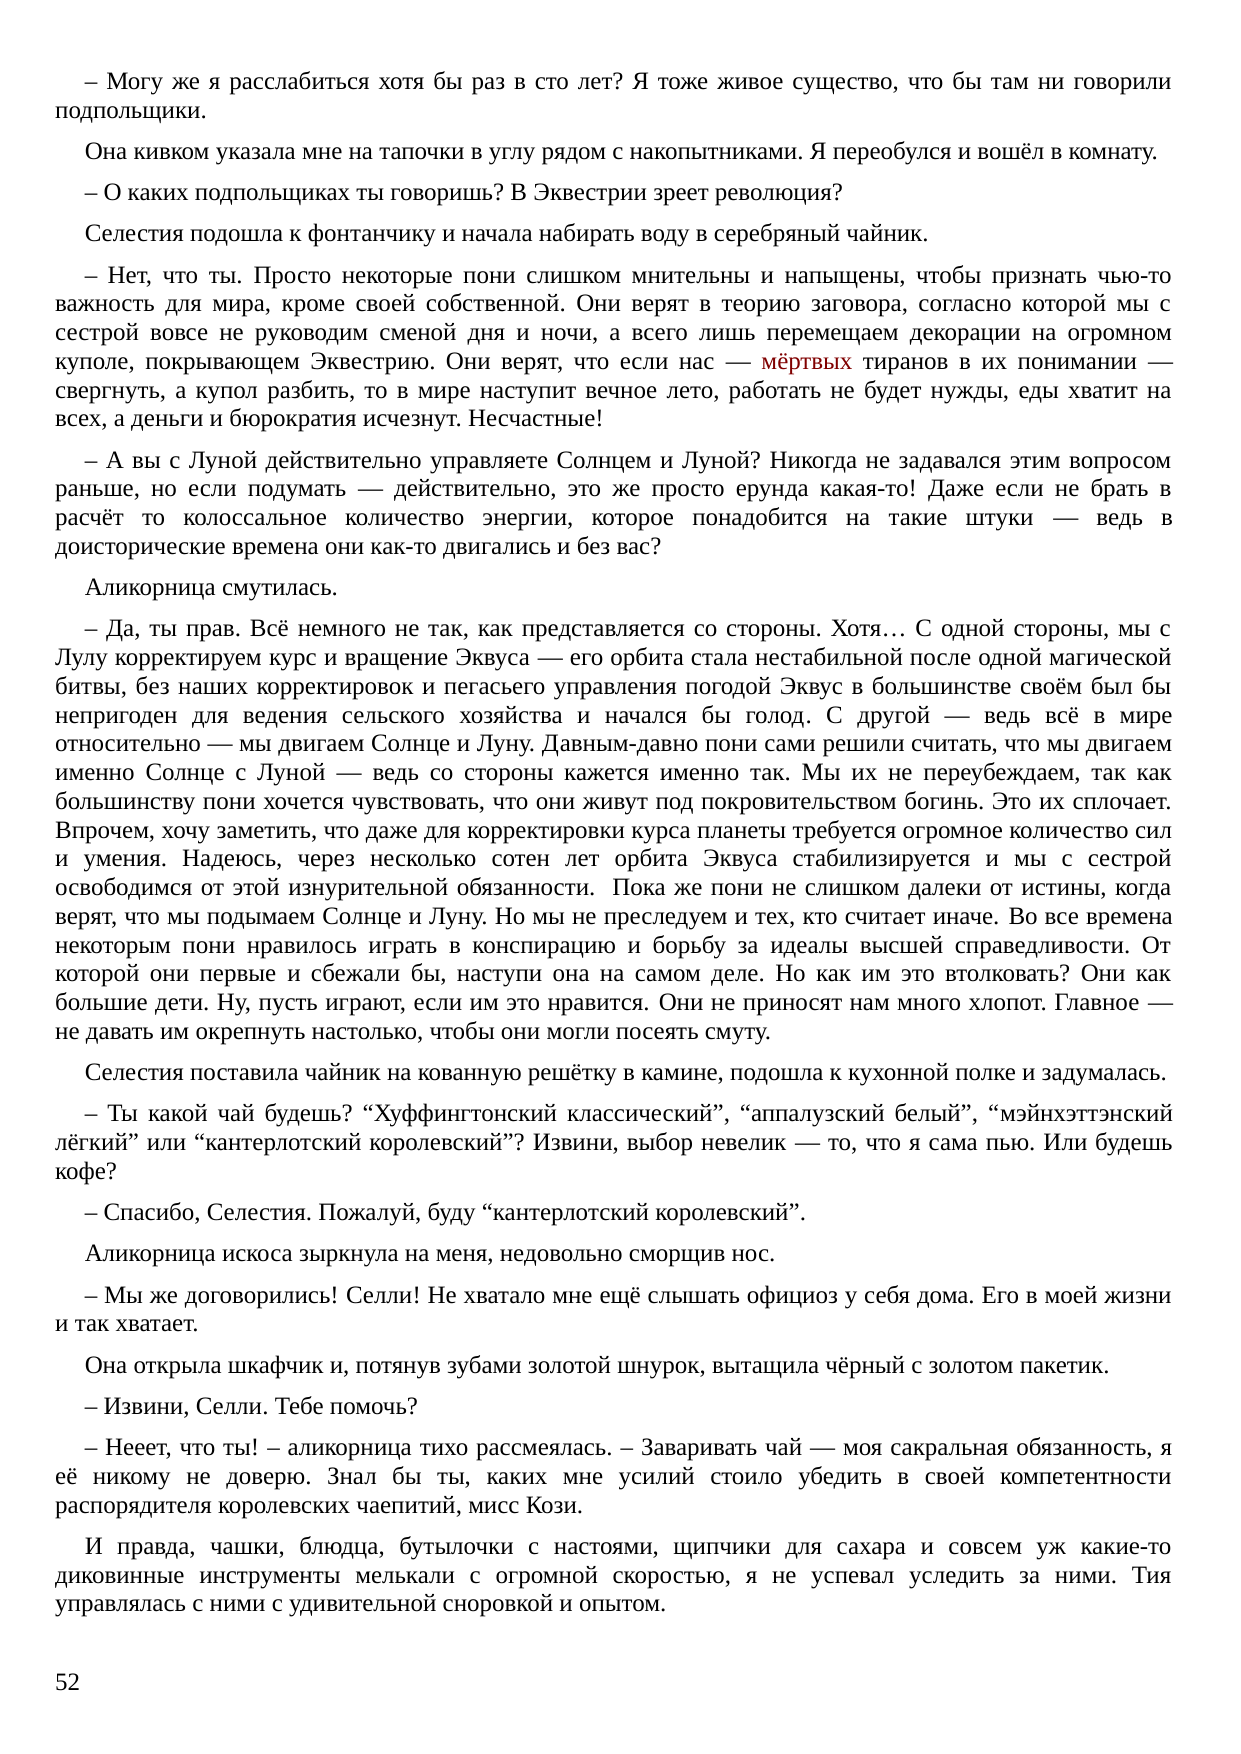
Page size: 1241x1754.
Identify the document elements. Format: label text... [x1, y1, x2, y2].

text – Мы же договорились! Селли! Не хватало мне ещё слышать официоз у себя дома. Его в моей жизни и так хватает. [55, 1280, 1173, 1337]
text Она открыла шкафчик и, потянув зубами золотой шнурок, вытащила чёрный с золотом пакетик. [55, 1350, 1173, 1378]
text Аликорница искоса зыркнула на меня, недовольно сморщив нос. [55, 1238, 1173, 1267]
text Селестия подошла к фонтанчику и начала набирать воду в серебряный чайник. [55, 218, 1173, 247]
text Она кивком указала мне на тапочки в углу рядом с накопытниками. Я переобулся и вошёл в комнату. [55, 136, 1173, 165]
text – О каких подпольщиках ты говоришь? В Эквестрии зреет революция? [55, 177, 1173, 206]
text – Да, ты прав. Всё немного не так, как представляется со стороны. Хотя… С одной стороны, мы с Лулу корректируем курс и вращение Эквуса — его орбита стала нестабильной после одной магической битвы, без наших корректировок и пегасьего управления погодой Эквус в большинстве своём был бы непригоден для ведения сельского хозяйства и начался бы голод. С другой — ведь всё в мире относительно — мы двигаем Солнце и Луну. Давным-давно пони сами решили считать, что мы двигаем именно Солнце с Луной — ведь со стороны кажется именно так. Мы их не переубеждаем, так как большинству пони хочется чувствовать, что они живут под покровительством богинь. Это их сплочает. Впрочем, хочу заметить, что даже для корректировки курса планеты требуется огромное количество сил и умения. Надеюсь, через несколько сотен лет орбита Эквуса стабилизируется и мы с сестрой освободимся от этой изнурительной обязанности. Пока же пони не слишком далеки от истины, когда верят, что мы подымаем Солнце и Луну. Но мы не преследуем и тех, кто считает иначе. Во все времена некоторым пони нравилось играть в конспирацию и борьбу за идеалы высшей справедливости. От которой они первые и сбежали бы, наступи она на самом деле. Но как им это втолковать? Они как большие дети. Ну, пусть играют, если им это нравится. Они не приносят нам много хлопот. Главное — не давать им окрепнуть настолько, чтобы они могли посеять смуту. [55, 613, 1173, 1045]
text – Могу же я расслабиться хотя бы раз в сто лет? Я тоже живое существо, что бы там ни говорили подпольщики. [55, 66, 1173, 123]
text – А вы с Луной действительно управляете Солнцем и Луной? Никогда не задавался этим вопросом раньше, но если подумать — действительно, это же просто ерунда какая-то! Даже если не брать в расчёт то колоссальное количество энергии, которое понадобится на такие штуки — ведь в доисторические времена они как-то двигались и без вас? [55, 445, 1173, 560]
text И правда, чашки, блюдца, бутылочки с настоями, щипчики для сахара и совсем уж какие-то диковинные инструменты мелькали с огромной скоростью, я не успевал уследить за ними. Тия управлялась с ними с удивительной сноровкой и опытом. [55, 1531, 1173, 1617]
text – Нееет, что ты! – аликорница тихо рассмеялась. – Заваривать чай — моя сакральная обязанность, я её никому не доверю. Знал бы ты, каких мне усилий стоило убедить в своей компетентности распорядителя королевских чаепитий, мисс Кози. [55, 1432, 1173, 1518]
text – Ты какой чай будешь? “Хуффингтонский классический”, “аппалузский белый”, “мэйнхэттэнский лёгкий” или “кантерлотский королевский”? Извини, выбор невелик — то, что я сама пью. Или будешь кофе? [55, 1098, 1173, 1185]
text – Нет, что ты. Просто некоторые пони слишком мнительны и напыщены, чтобы признать чью-то важность для мира, кроме своей собственной. Они верят в теорию заговора, согласно которой мы с сестрой вовсе не руководим сменой дня и ночи, а всего лишь перемещаем декорации на огромном куполе, покрывающем Эквестрию. Они верят, что если нас — мёртвых тиранов в их понимании — свергнуть, а купол разбить, то в мире наступит вечное лето, работать не будет нужды, еды хватит на всех, а деньги и бюрократия исчезнут. Несчастные! [55, 260, 1173, 432]
text – Извини, Селли. Тебе помочь? [55, 1391, 1173, 1420]
text Селестия поставила чайник на кованную решётку в камине, подошла к кухонной полке и задумалась. [55, 1057, 1173, 1086]
text – Спасибо, Селестия. Пожалуй, буду “кантерлотский королевский”. [55, 1197, 1173, 1226]
text Аликорница смутилась. [55, 572, 1173, 601]
